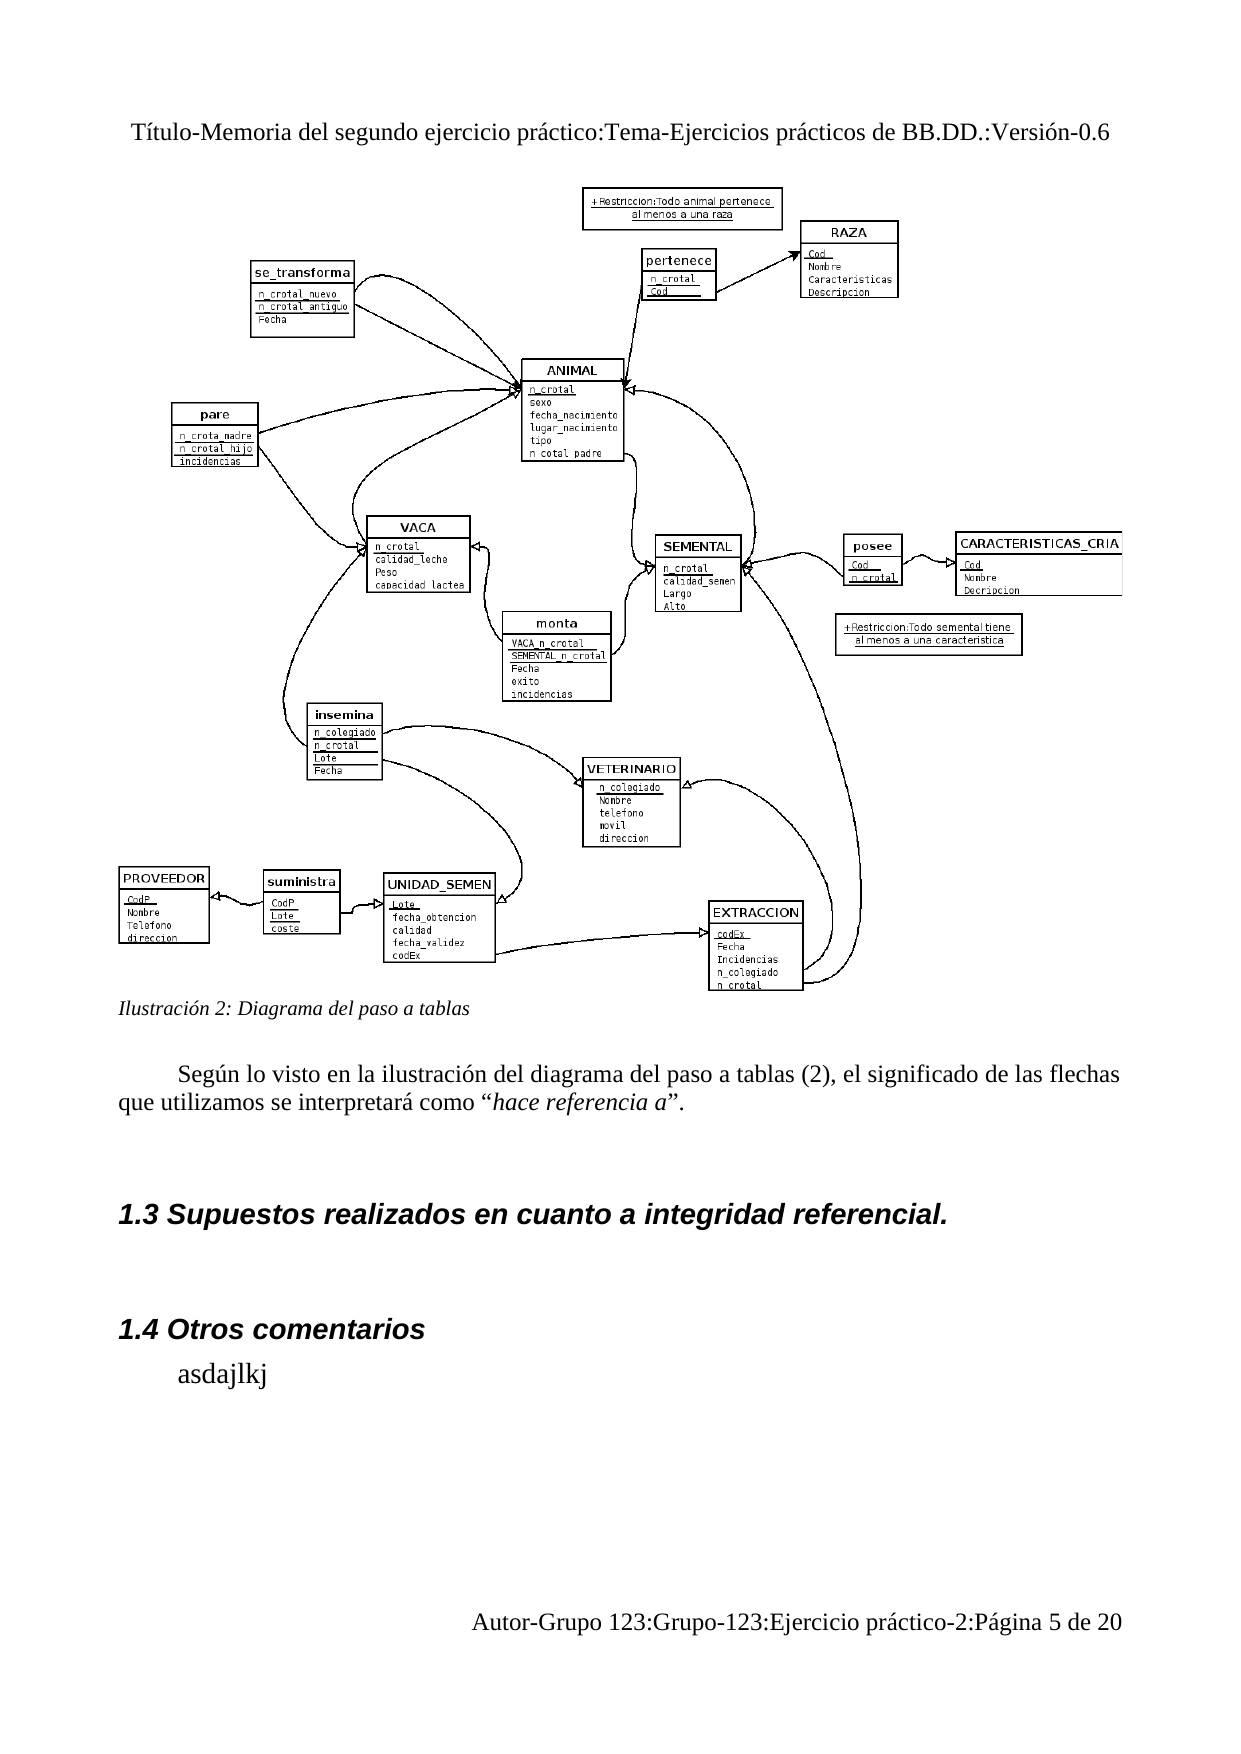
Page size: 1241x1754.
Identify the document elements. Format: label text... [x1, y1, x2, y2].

text Según lo visto en la ilustración del diagrama del paso a tablas (2), el significado de las flechas que utilizamos se interpretará como “hace referencia a”. [118, 1060, 1122, 1115]
subtitle 1.4 Otros comentarios [118, 1313, 1122, 1345]
text Ilustración 2: Diagrama del paso a tablas [118, 997, 1122, 1020]
picture [118, 187, 1123, 997]
subtitle 1.3 Supuestos realizados en cuanto a integridad referencial. [118, 1198, 1122, 1230]
text asdajlkj [118, 1358, 1122, 1390]
